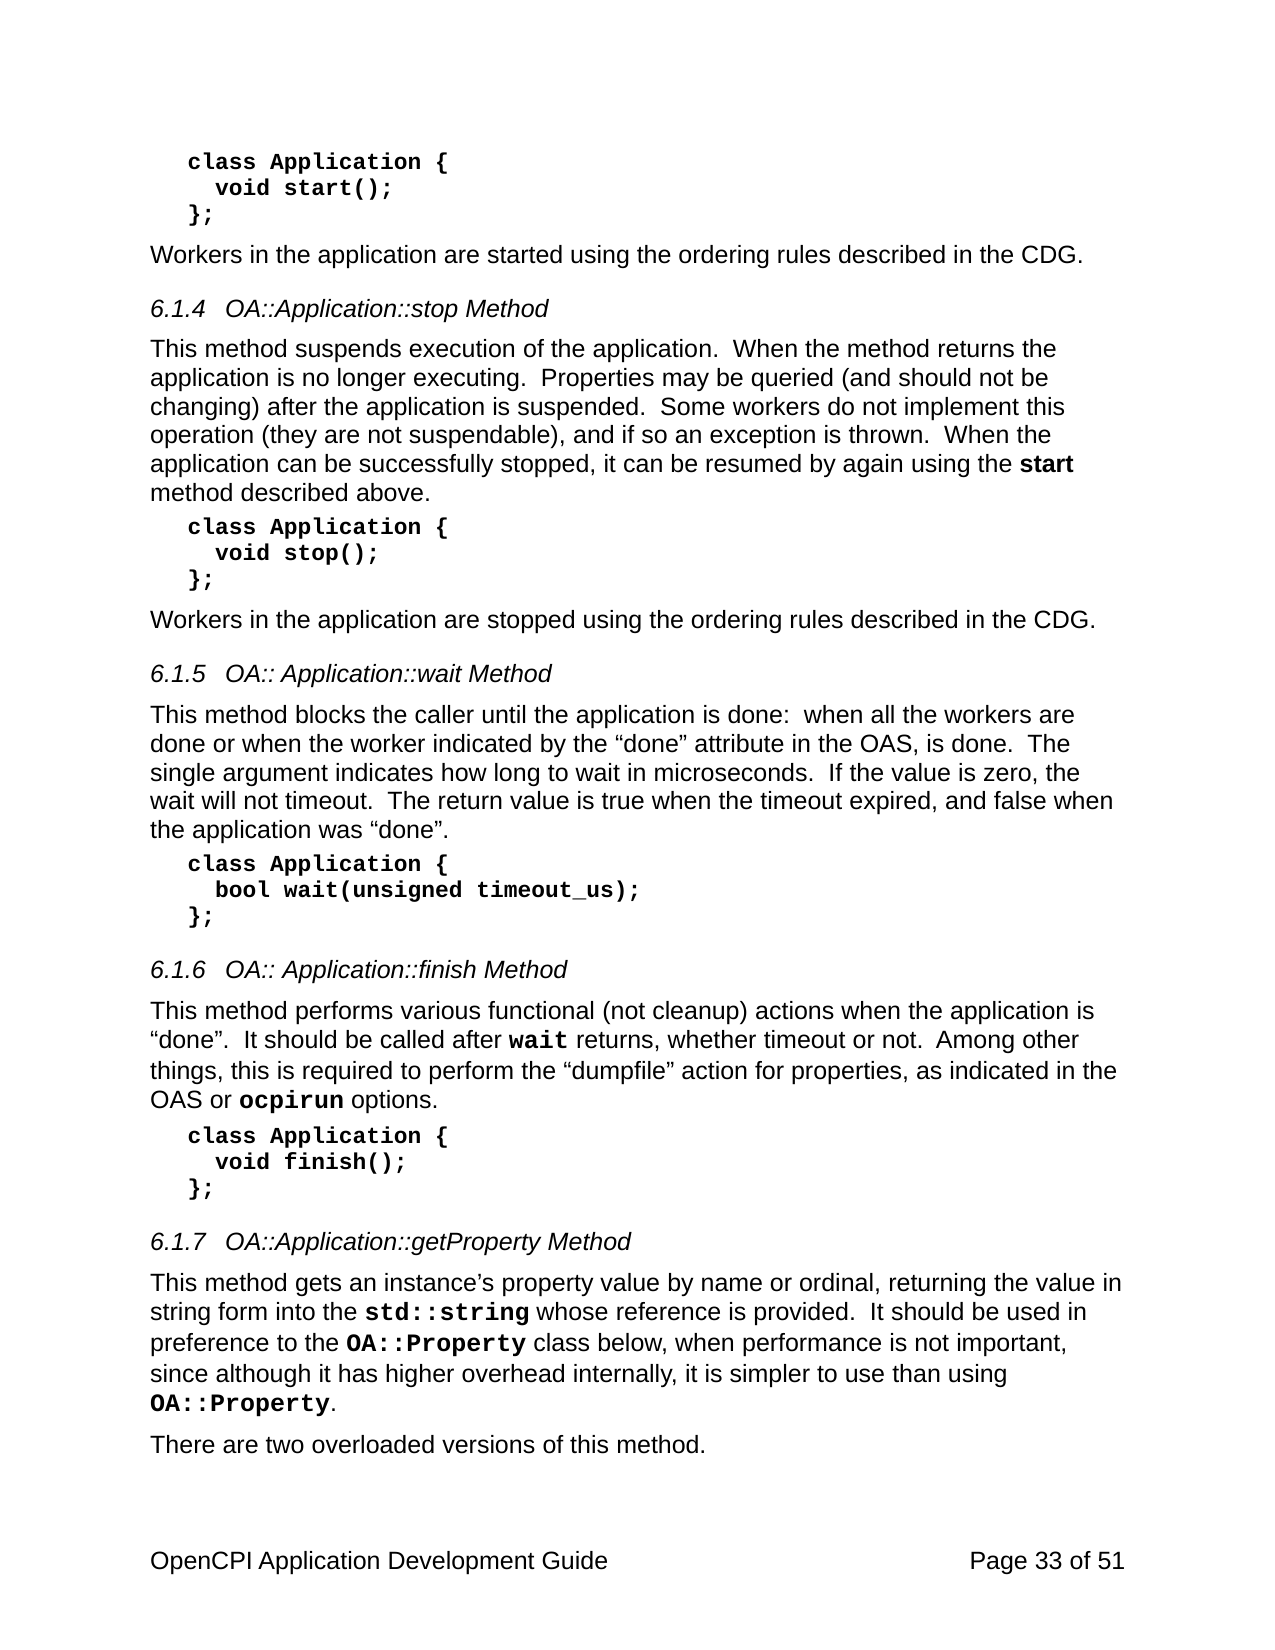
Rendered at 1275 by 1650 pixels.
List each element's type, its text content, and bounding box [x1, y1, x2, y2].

subtitle OA:: Application::wait Method [150, 659, 1125, 688]
text class Application { bool wait(unsigned timeout_us); }; [187, 853, 1125, 931]
text This method suspends execution of the application. When the method returns the application is no longer executing. Properties may be queried (and should not be changing) after the application is suspended. Some workers do not implement this operation (they are not suspendable), and if so an exception is thrown. When the application can be successfully stopped, it can be resumed by again using the start method described above. [150, 334, 1125, 507]
text class Application { void stop(); }; [187, 516, 1125, 593]
text This method gets an instance’s property value by name or ordinal, returning the value in string form into the std::string whose reference is provided. It should be used in preference to the OA::Property class below, when performance is not important, since although it has higher overhead internally, it is simpler to use than using OA::Property. [150, 1268, 1125, 1418]
text class Application { void finish(); }; [187, 1124, 1125, 1202]
subtitle OA::Application::stop Method [150, 293, 1125, 322]
text Workers in the application are started using the ordering rules described in the CDG. [150, 240, 1125, 268]
text Workers in the application are stopped using the ordering rules described in the CDG. [150, 606, 1125, 634]
text This method blocks the caller until the application is done: when all the workers are done or when the worker indicated by the “done” attribute in the OAS, is done. The single argument indicates how long to wait in microseconds. If the value is zero, the wait will not timeout. The return value is true when the timeout expired, and false when the application was “done”. [150, 700, 1125, 844]
text There are two overloaded versions of this method. [150, 1430, 1125, 1459]
subtitle OA::Application::getProperty Method [150, 1227, 1125, 1256]
text class Application { void start(); }; [187, 150, 1125, 228]
subtitle OA:: Application::finish Method [150, 956, 1125, 984]
text This method performs various functional (not cleanup) actions when the application is “done”. It should be called after wait returns, whether timeout or not. Among other things, this is required to perform the “dumpfile” action for properties, as indicated in the OAS or ocpirun options. [150, 996, 1125, 1116]
